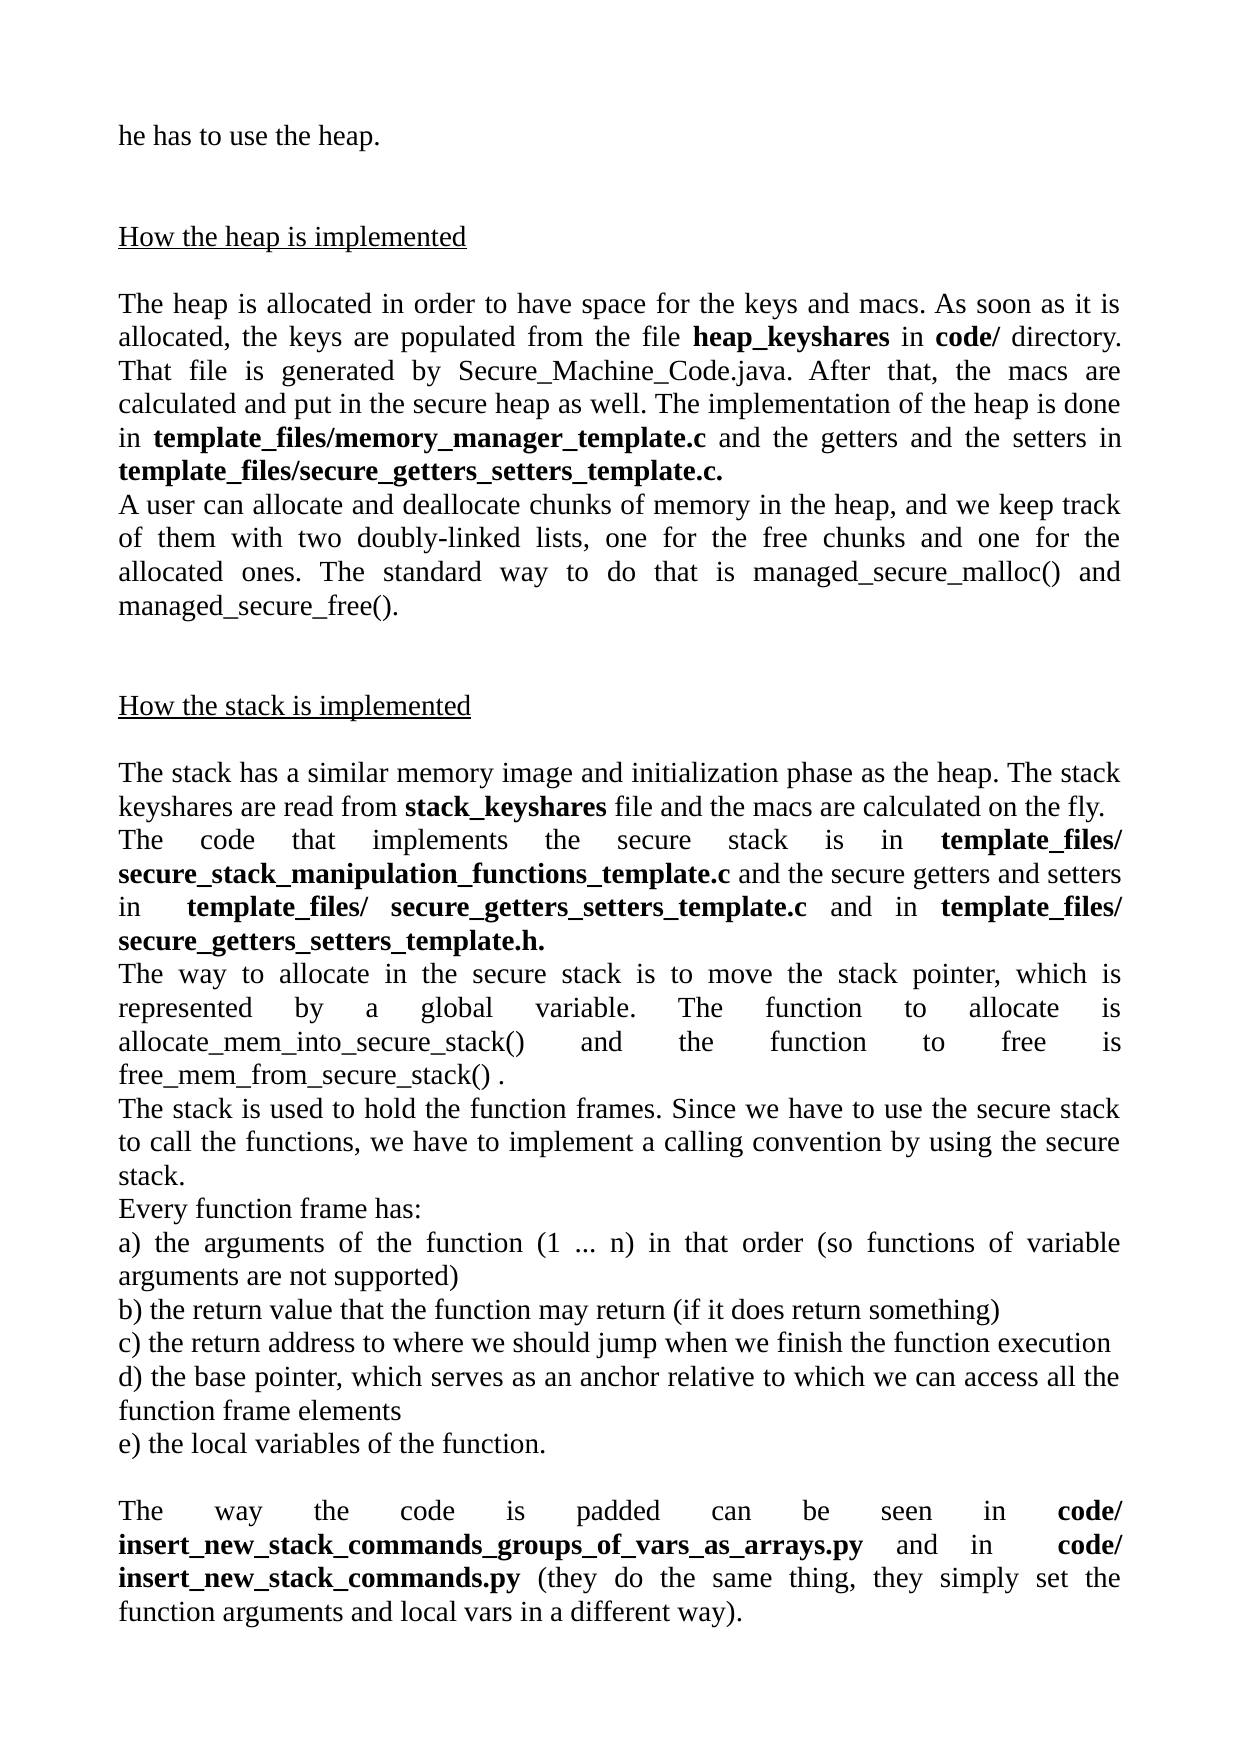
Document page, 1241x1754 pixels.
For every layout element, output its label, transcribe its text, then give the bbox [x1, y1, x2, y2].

text The stack is used to hold the function frames. Since we have to use the secure stack to call the functions, we have to implement a calling convention by using the secure stack. [118, 1091, 1122, 1191]
text a) the arguments of the function (1 ... n) in that order (so functions of variable arguments are not supported) [118, 1225, 1122, 1292]
text he has to use the heap. [118, 118, 1122, 152]
text The way to allocate in the secure stack is to move the stack pointer, which is represented by a global variable. The function to allocate is allocate_mem_into_secure_stack() and the function to free is free_mem_from_secure_stack() . [118, 957, 1122, 1091]
text The stack has a similar memory image and initialization phase as the heap. The stack keyshares are read from stack_keyshares file and the macs are calculated on the fly. [118, 755, 1122, 822]
text A user can allocate and deallocate chunks of memory in the heap, and we keep track of them with two doubly-linked lists, one for the free chunks and one for the allocated ones. The standard way to do that is managed_secure_malloc() and managed_secure_free(). [118, 487, 1122, 621]
text How the stack is implemented [118, 688, 1122, 722]
text The code that implements the secure stack is in template_files/ secure_stack_manipulation_functions_template.c and the secure getters and setters in template_files/ secure_getters_setters_template.c and in template_files/ secure_getters_setters_template.h. [118, 822, 1122, 957]
text The way the code is padded can be seen in code/ insert_new_stack_commands_groups_of_vars_as_arrays.py and in code/ insert_new_stack_commands.py (they do the same thing, they simply set the function arguments and local vars in a different way). [118, 1493, 1122, 1627]
text c) the return address to where we should jump when we finish the function execution [118, 1326, 1122, 1359]
text Every function frame has: [118, 1191, 1122, 1225]
text b) the return value that the function may return (if it does return something) [118, 1292, 1122, 1326]
text How the heap is implemented [118, 219, 1122, 252]
text d) the base pointer, which serves as an anchor relative to which we can access all the function frame elements [118, 1359, 1122, 1426]
text e) the local variables of the function. [118, 1426, 1122, 1460]
text The heap is allocated in order to have space for the keys and macs. As soon as it is allocated, the keys are populated from the file heap_keyshares in code/ directory. That file is generated by Secure_Machine_Code.java. After that, the macs are calculated and put in the secure heap as well. The implementation of the heap is done in template_files/memory_manager_template.c and the getters and the setters in template_files/secure_getters_setters_template.c. [118, 286, 1122, 487]
